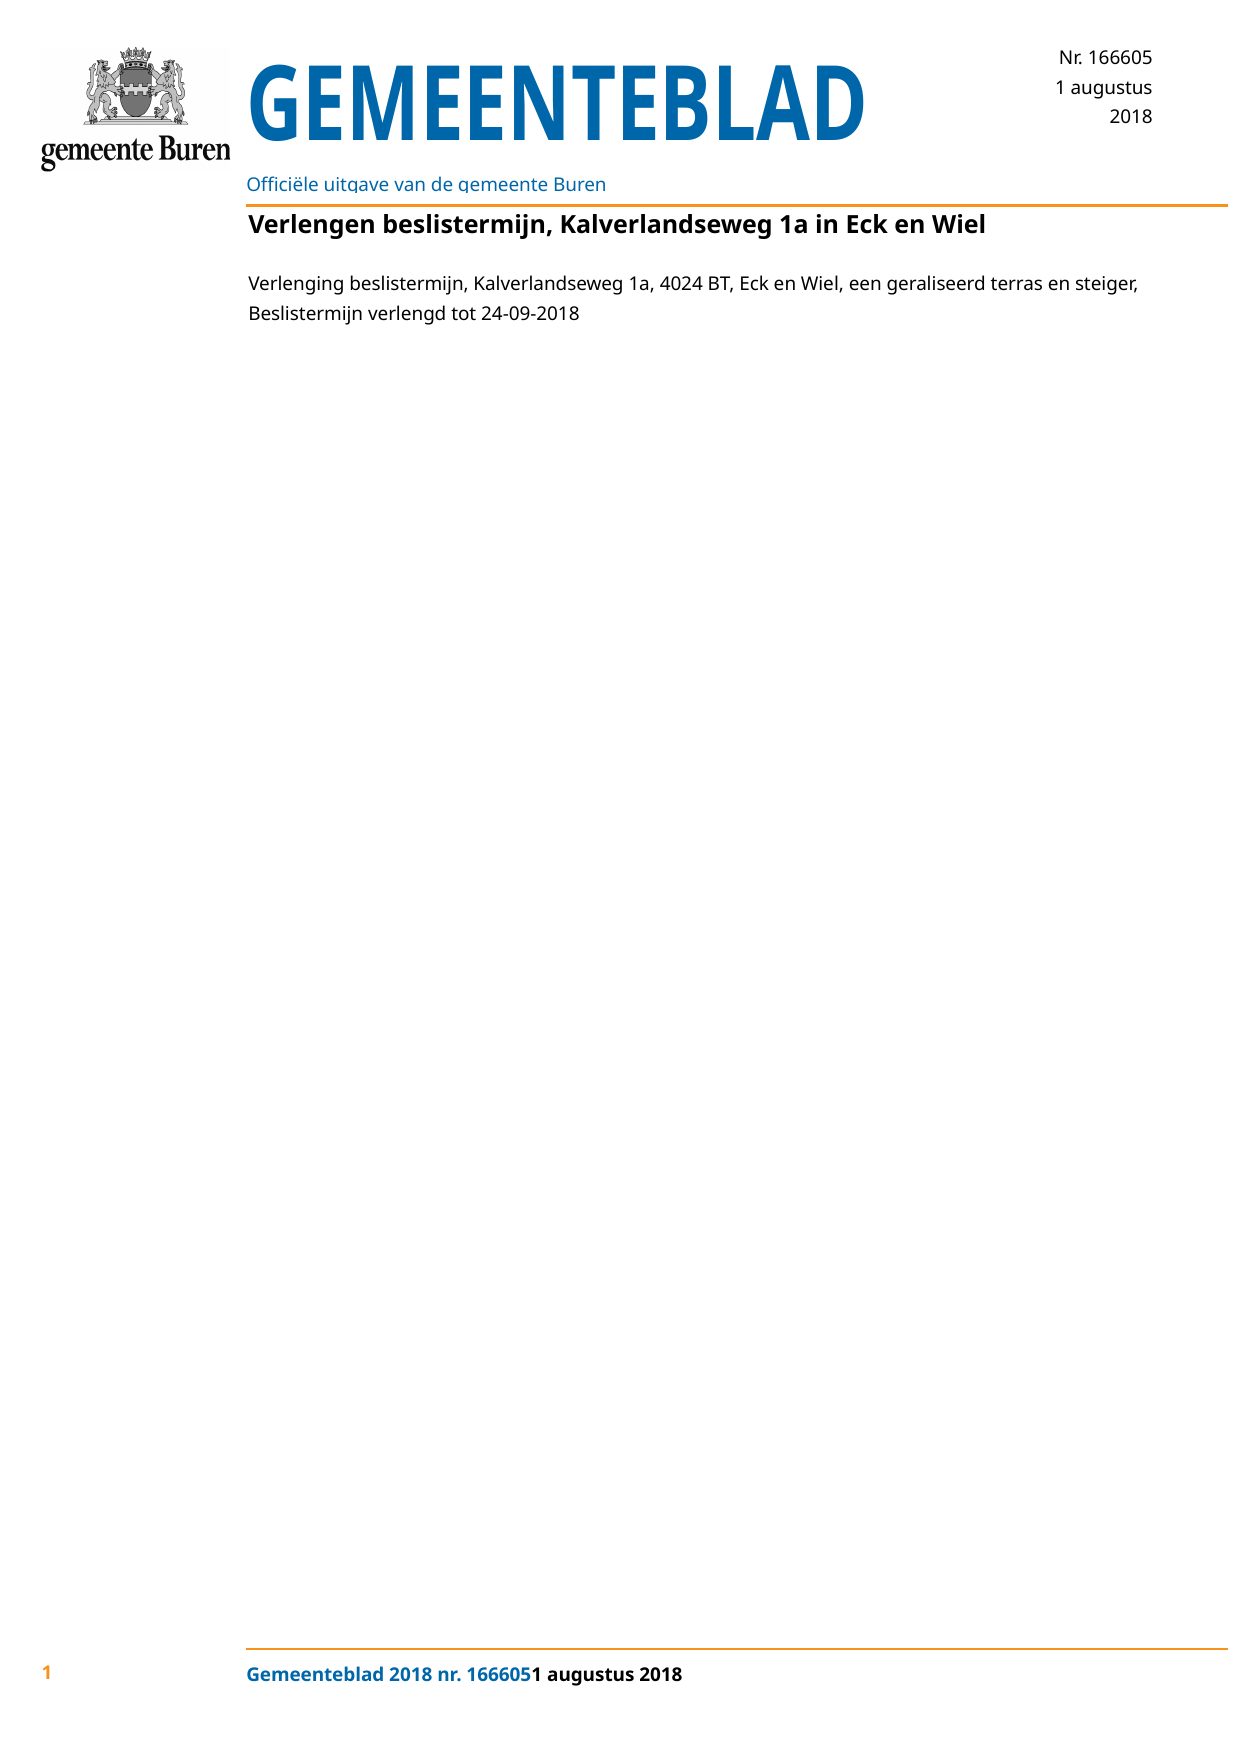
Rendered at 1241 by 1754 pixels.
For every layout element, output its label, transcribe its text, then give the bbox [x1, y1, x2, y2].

picture [41, 47, 231, 172]
text Verlengen beslistermijn, Kalverlandseweg 1a in Eck en Wiel [248, 207, 1152, 241]
text Verlenging beslistermijn, Kalverlandseweg 1a, 4024 BT, Eck en Wiel, een geraliseerd terras en steiger, Beslistermijn verlengd tot 24-09-2018 [248, 270, 1152, 326]
